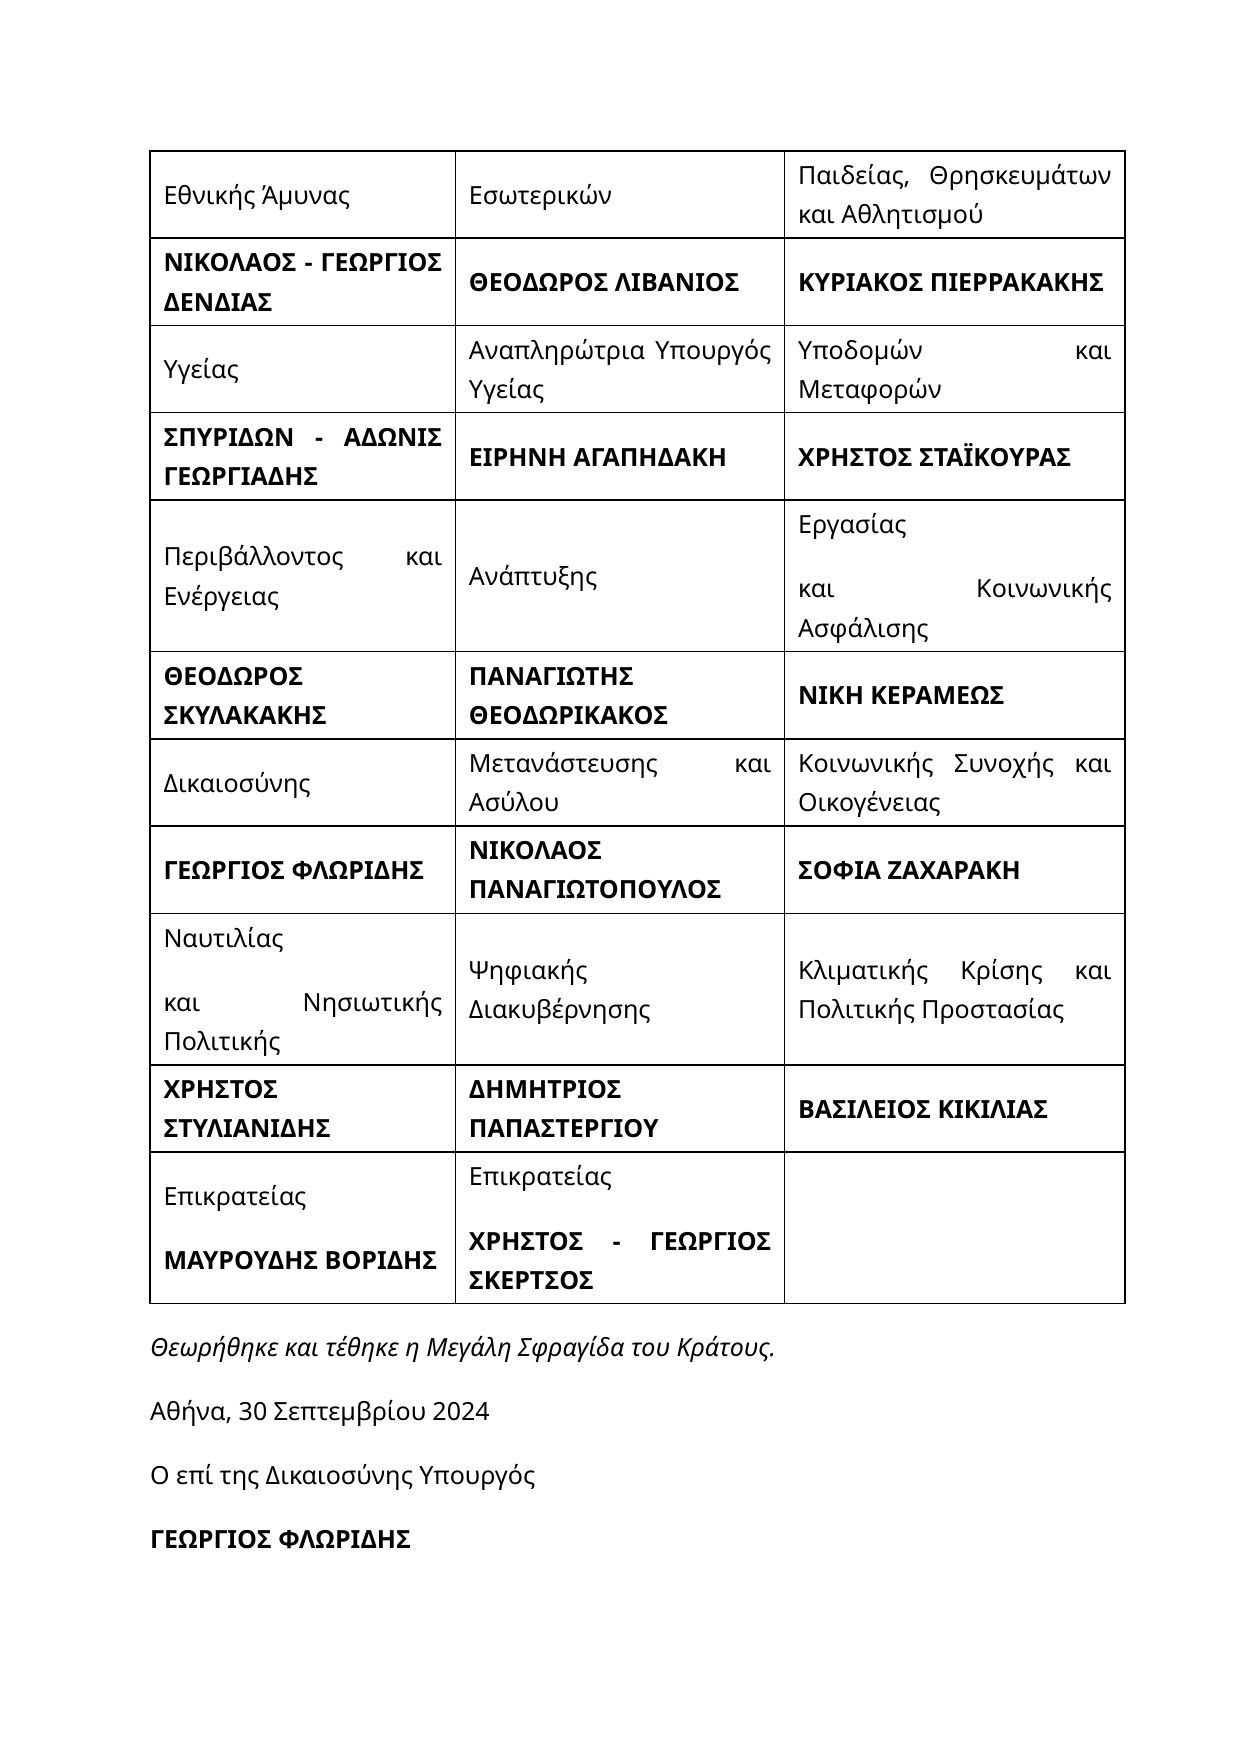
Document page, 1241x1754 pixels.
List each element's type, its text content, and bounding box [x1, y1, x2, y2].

table_cell ΣΟΦΙΑ ΖΑΧΑΡΑΚΗ [785, 827, 1124, 912]
text Θεωρήθηκε και τέθηκε η Μεγάλη Σφραγίδα του Κράτους. [150, 1329, 1090, 1363]
table_cell ΒΑΣΙΛΕΙΟΣ ΚΙΚΙΛΙΑΣ [785, 1066, 1124, 1151]
table_cell Επικρατείας ΧΡΗΣΤΟΣ - ΓΕΩΡΓΙΟΣ ΣΚΕΡΤΣΟΣ [456, 1153, 784, 1303]
table_cell Παιδείας, Θρησκευμάτων και Αθλητισμού [785, 152, 1124, 237]
table_cell Επικρατείας ΜΑΥΡΟΥΔΗΣ ΒΟΡΙΔΗΣ [151, 1153, 455, 1303]
table_cell ΕΙΡΗΝΗ ΑΓΑΠΗΔΑΚΗ [456, 413, 784, 499]
table_cell Μετανάστευσης και Ασύλου [456, 740, 784, 825]
table_cell Αναπληρώτρια Υπουργός Υγείας [456, 326, 784, 412]
table_cell ΔΗΜΗΤΡΙΟΣ ΠΑΠΑΣΤΕΡΓΙΟΥ [456, 1066, 784, 1151]
table_cell ΝΙΚΟΛΑΟΣ ΠΑΝΑΓΙΩΤΟΠΟΥΛΟΣ [456, 827, 784, 912]
table_cell ΝΙΚΗ ΚΕΡΑΜΕΩΣ [785, 652, 1124, 738]
table_cell ΣΠΥΡΙΔΩΝ - ΑΔΩΝΙΣ ΓΕΩΡΓΙΑΔΗΣ [151, 413, 455, 499]
table_cell Ανάπτυξης [456, 501, 784, 651]
table_cell Κλιματικής Κρίσης και Πολιτικής Προστασίας [785, 914, 1124, 1064]
table_cell Κοινωνικής Συνοχής και Οικογένειας [785, 740, 1124, 825]
table_cell ΘΕΟΔΩΡΟΣ ΣΚΥΛΑΚΑΚΗΣ [151, 652, 455, 738]
table_cell Ψηφιακής Διακυβέρνησης [456, 914, 784, 1064]
table_cell Υποδομών και Μεταφορών [785, 326, 1124, 412]
text Αθήνα, 30 Σεπτεμβρίου 2024 [150, 1393, 1090, 1427]
table_cell Ναυτιλίας και Νησιωτικής Πολιτικής [151, 914, 455, 1064]
text ΓΕΩΡΓΙΟΣ ΦΛΩΡΙΔΗΣ [150, 1522, 1090, 1556]
table_cell Περιβάλλοντος και Ενέργειας [151, 501, 455, 651]
table_cell Εργασίας και Κοινωνικής Ασφάλισης [785, 501, 1124, 651]
table_cell Δικαιοσύνης [151, 740, 455, 825]
table_cell Υγείας [151, 326, 455, 412]
text Ο επί της Δικαιοσύνης Υπουργός [150, 1458, 1090, 1492]
table_cell Εσωτερικών [456, 152, 784, 237]
table_cell ΚΥΡΙΑΚΟΣ ΠΙΕΡΡΑΚΑΚΗΣ [785, 239, 1124, 324]
table_cell ΘΕΟΔΩΡΟΣ ΛΙΒΑΝΙΟΣ [456, 239, 784, 324]
table_cell ΧΡΗΣΤΟΣ ΣΤΥΛΙΑΝΙΔΗΣ [151, 1066, 455, 1151]
table_cell ΝΙΚΟΛΑΟΣ - ΓΕΩΡΓΙΟΣ ΔΕΝΔΙΑΣ [151, 239, 455, 324]
table_cell XΡΗΣΤΟΣ ΣΤΑΪΚΟΥΡΑΣ [785, 413, 1124, 499]
table_cell ΠΑΝΑΓΙΩΤΗΣ ΘΕΟΔΩΡΙΚΑΚΟΣ [456, 652, 784, 738]
table_cell Εθνικής Άμυνας [151, 152, 455, 237]
table_cell [785, 1153, 1124, 1303]
table_cell ΓΕΩΡΓΙΟΣ ΦΛΩΡΙΔΗΣ [151, 827, 455, 912]
